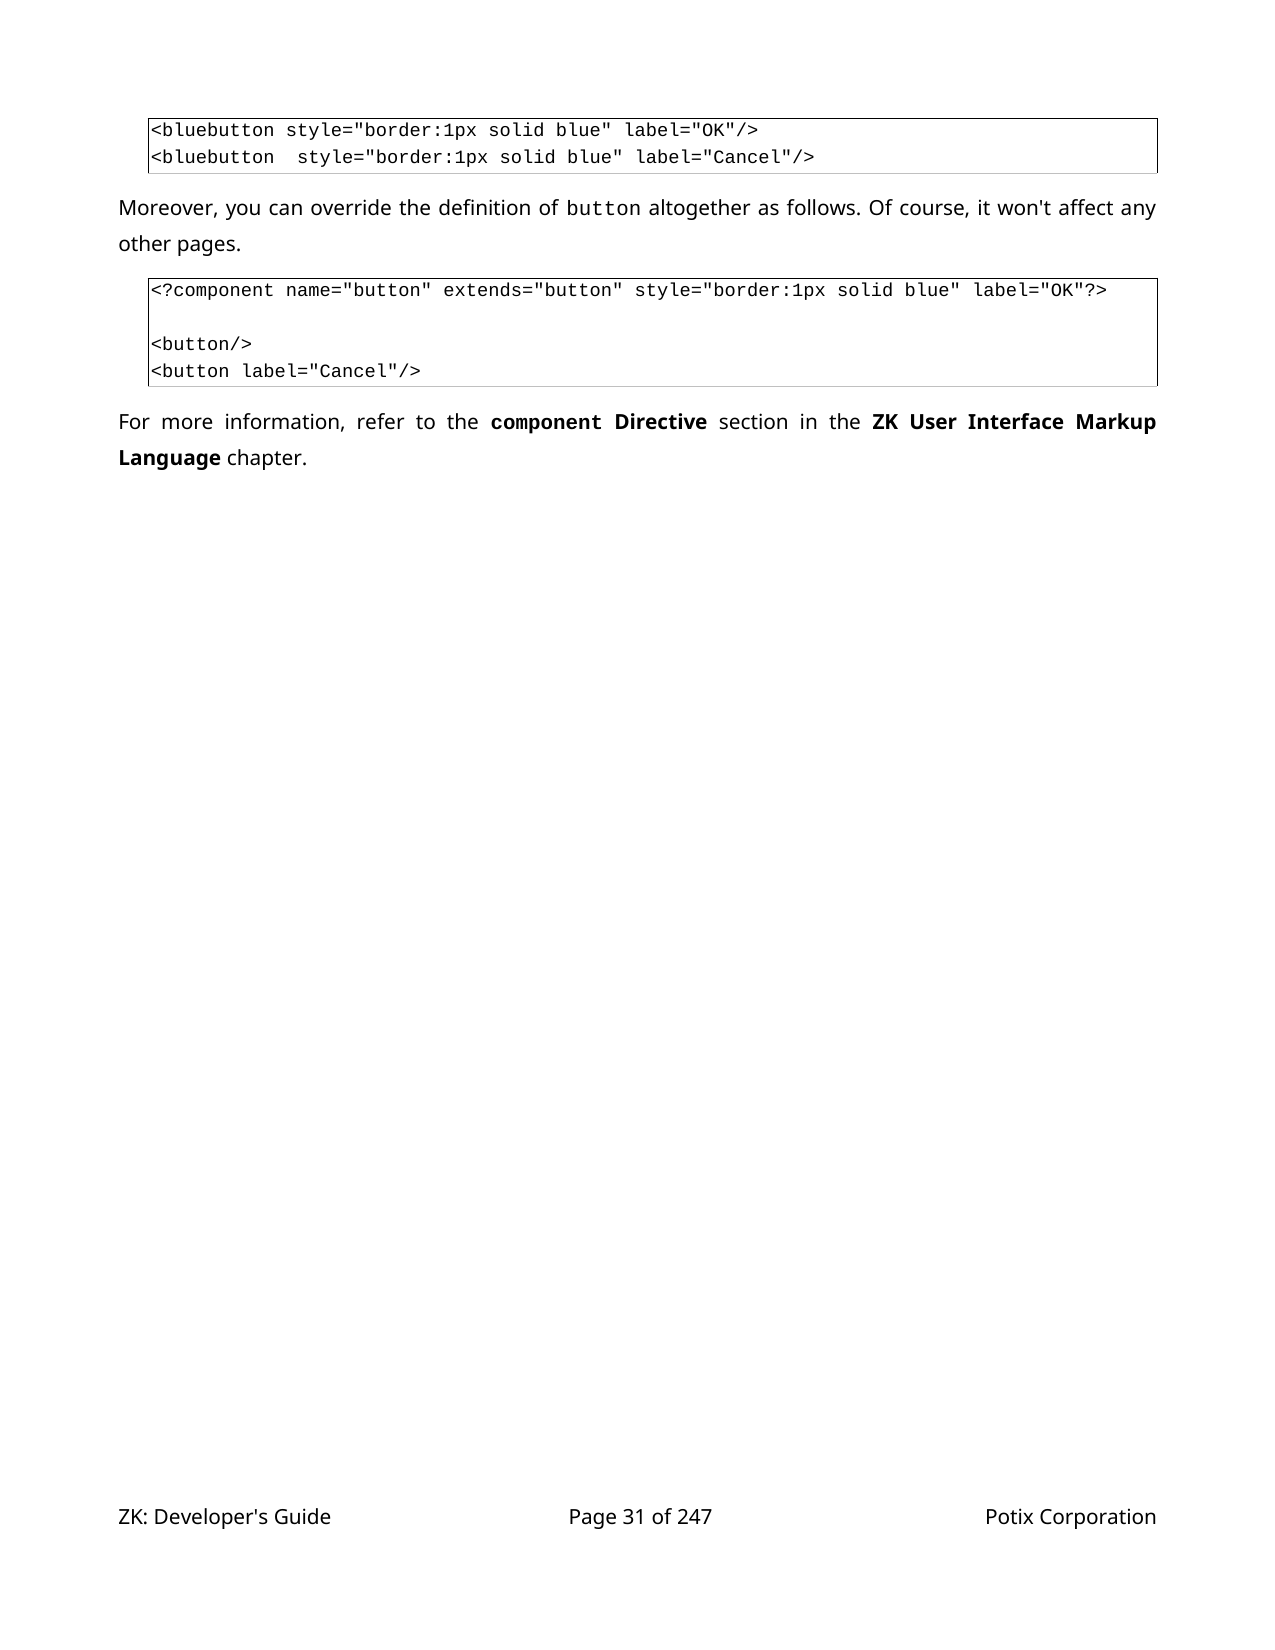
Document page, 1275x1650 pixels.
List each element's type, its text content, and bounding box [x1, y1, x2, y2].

text Moreover, you can override the definition of button altogether as follows. Of course, it won't affect any other pages. [118, 193, 1157, 257]
text <button label="Cancel"/> [149, 359, 1157, 386]
text <bluebutton style="border:1px solid blue" label="OK"/> [149, 119, 1157, 142]
text <?component name="button" extends="button" style="border:1px solid blue" label="OK"?> [149, 279, 1157, 302]
text For more information, refer to the component Directive section in the ZK User Interface Markup Language chapter. [118, 407, 1157, 471]
text <button/> [149, 332, 1157, 356]
text <bluebutton style="border:1px solid blue" label="Cancel"/> [149, 145, 1157, 173]
